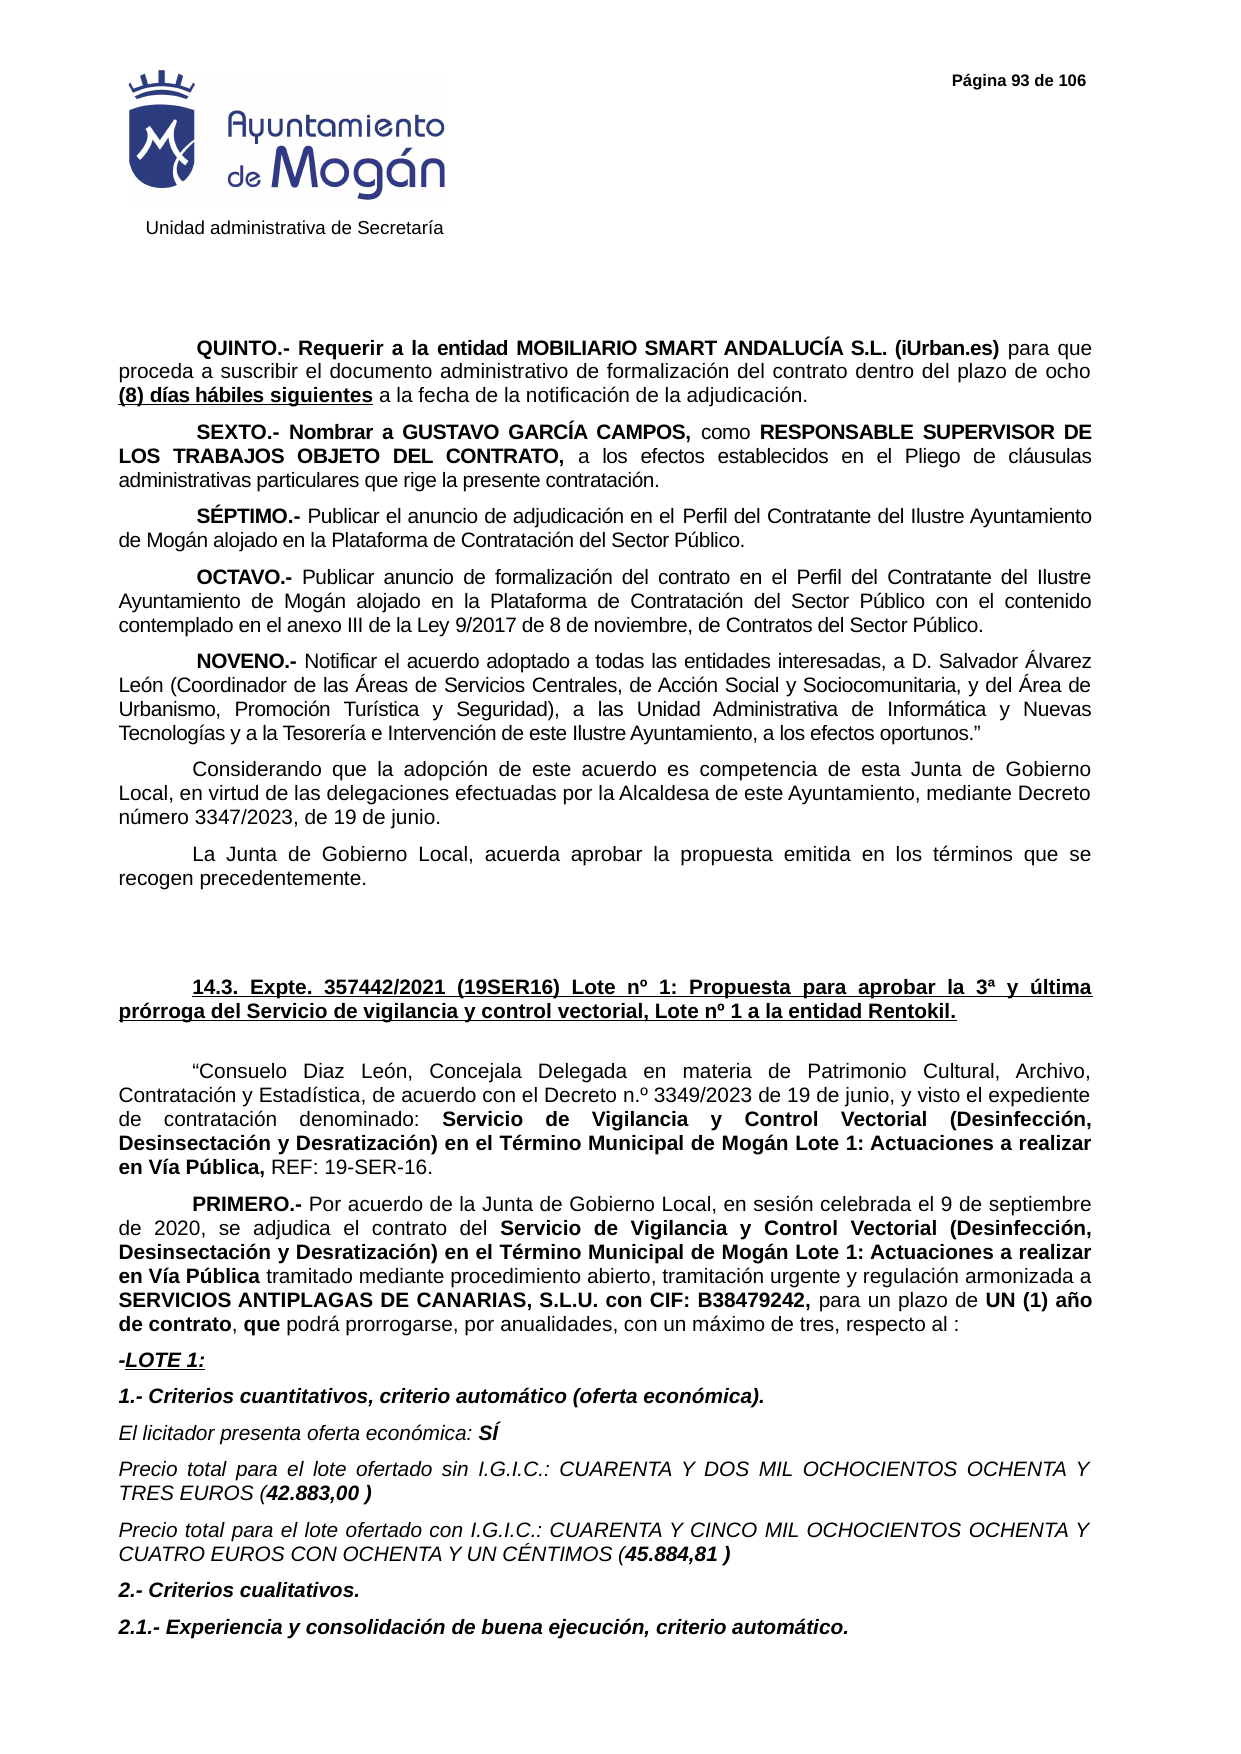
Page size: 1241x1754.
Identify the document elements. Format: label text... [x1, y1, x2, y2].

text 1.- Criterios cuantitativos, criterio automático (oferta económica). [118, 1384, 1092, 1408]
text QUINTO.- Requerir a la entidad MOBILIARIO SMART ANDALUCÍA S.L. (iUrban.es) para que proceda a suscribir el documento administrativo de formalización del contrato dentro del plazo de ocho (8) días hábiles siguientes a la fecha de la notificación de la adjudicación. [118, 335, 1092, 407]
text Considerando que la adopción de este acuerdo es competencia de esta Junta de Gobierno Local, en virtud de las delegaciones efectuadas por la Alcaldesa de este Ayuntamiento, mediante Decreto número 3347/2023, de 19 de junio. [118, 757, 1092, 829]
text 14.3. Expte. 357442/2021 (19SER16) Lote nº 1: Propuesta para aprobar la 3ª y última prórroga del Servicio de vigilancia y control vectorial, Lote nº 1 a la entidad Rentokil. [118, 975, 1092, 1023]
text PRIMERO.- Por acuerdo de la Junta de Gobierno Local, en sesión celebrada el 9 de septiembre de 2020, se adjudica el contrato del Servicio de Vigilancia y Control Vectorial (Desinfección, Desinsectación y Desratización) en el Término Municipal de Mogán Lote 1: Actuaciones a realizar en Vía Pública tramitado mediante procedimiento abierto, tramitación urgente y regulación armonizada a SERVICIOS ANTIPLAGAS DE CANARIAS, S.L.U. con CIF: B38479242, para un plazo de UN (1) año de contrato, que podrá prorrogarse, por anualidades, con un máximo de tres, respecto al : [118, 1192, 1092, 1335]
text La Junta de Gobierno Local, acuerda aprobar la propuesta emitida en los términos que se recogen precedentemente. [118, 842, 1092, 889]
text SEXTO.- Nombrar a GUSTAVO GARCÍA CAMPOS, como RESPONSABLE SUPERVISOR DE LOS TRABAJOS OBJETO DEL CONTRATO, a los efectos establecidos en el Pliego de cláusulas administrativas particulares que rige la presente contratación. [118, 420, 1092, 492]
text SÉPTIMO.- Publicar el anuncio de adjudicación en el Perfil del Contratante del Ilustre Ayuntamiento de Mogán alojado en la Plataforma de Contratación del Sector Público. [118, 504, 1092, 552]
picture [128, 70, 445, 206]
text -LOTE 1: [118, 1348, 1092, 1372]
text El licitador presenta oferta económica: SÍ [118, 1421, 1092, 1445]
text “Consuelo Diaz León, Concejala Delegada en materia de Patrimonio Cultural, Archivo, Contratación y Estadística, de acuerdo con el Decreto n.º 3349/2023 de 19 de junio, y visto el expediente de contratación denominado: Servicio de Vigilancia y Control Vectorial (Desinfección, Desinsectación y Desratización) en el Término Municipal de Mogán Lote 1: Actuaciones a realizar en Vía Pública, REF: 19-SER-16. [118, 1059, 1092, 1179]
text 2.- Criterios cualitativos. [118, 1578, 1092, 1602]
text Precio total para el lote ofertado con I.G.I.C.: CUARENTA Y CINCO MIL OCHOCIENTOS OCHENTA Y CUATRO EUROS CON OCHENTA Y UN CÉNTIMOS (45.884,81 ) [118, 1518, 1092, 1566]
text 2.1.- Experiencia y consolidación de buena ejecución, criterio automático. [118, 1614, 1092, 1638]
text Precio total para el lote ofertado sin I.G.I.C.: CUARENTA Y DOS MIL OCHOCIENTOS OCHENTA Y TRES EUROS (42.883,00 ) [118, 1457, 1092, 1505]
text NOVENO.- Notificar el acuerdo adoptado a todas las entidades interesadas, a D. Salvador Álvarez León (Coordinador de las Áreas de Servicios Centrales, de Acción Social y Sociocomunitaria, y del Área de Urbanismo, Promoción Turística y Seguridad), a las Unidad Administrativa de Informática y Nuevas Tecnologías y a la Tesorería e Intervención de este Ilustre Ayuntamiento, a los efectos oportunos.” [118, 649, 1092, 745]
text OCTAVO.- Publicar anuncio de formalización del contrato en el Perfil del Contratante del Ilustre Ayuntamiento de Mogán alojado en la Plataforma de Contratación del Sector Público con el contenido contemplado en el anexo III de la Ley 9/2017 de 8 de noviembre, de Contratos del Sector Público. [118, 564, 1092, 636]
